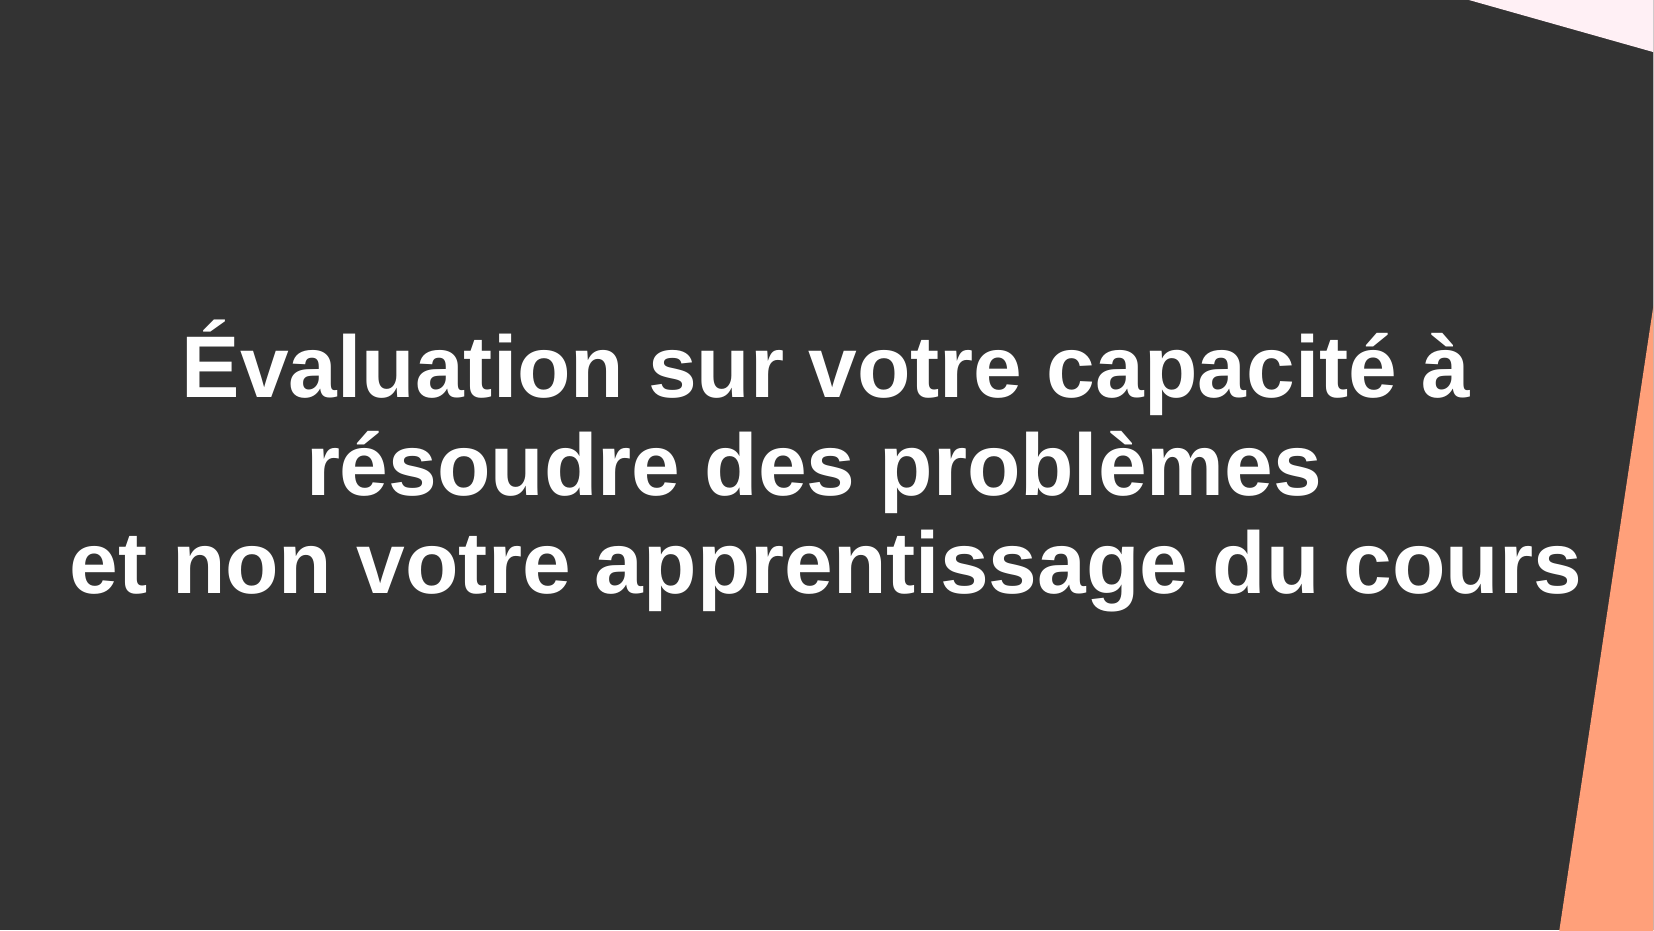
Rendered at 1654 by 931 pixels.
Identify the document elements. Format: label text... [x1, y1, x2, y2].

text_box [1468, 0, 1654, 53]
title Évaluation sur votre capacité à résoudre des problèmes et non votre apprentissage du cours [31, 318, 1622, 649]
text_box [1559, 301, 1654, 931]
